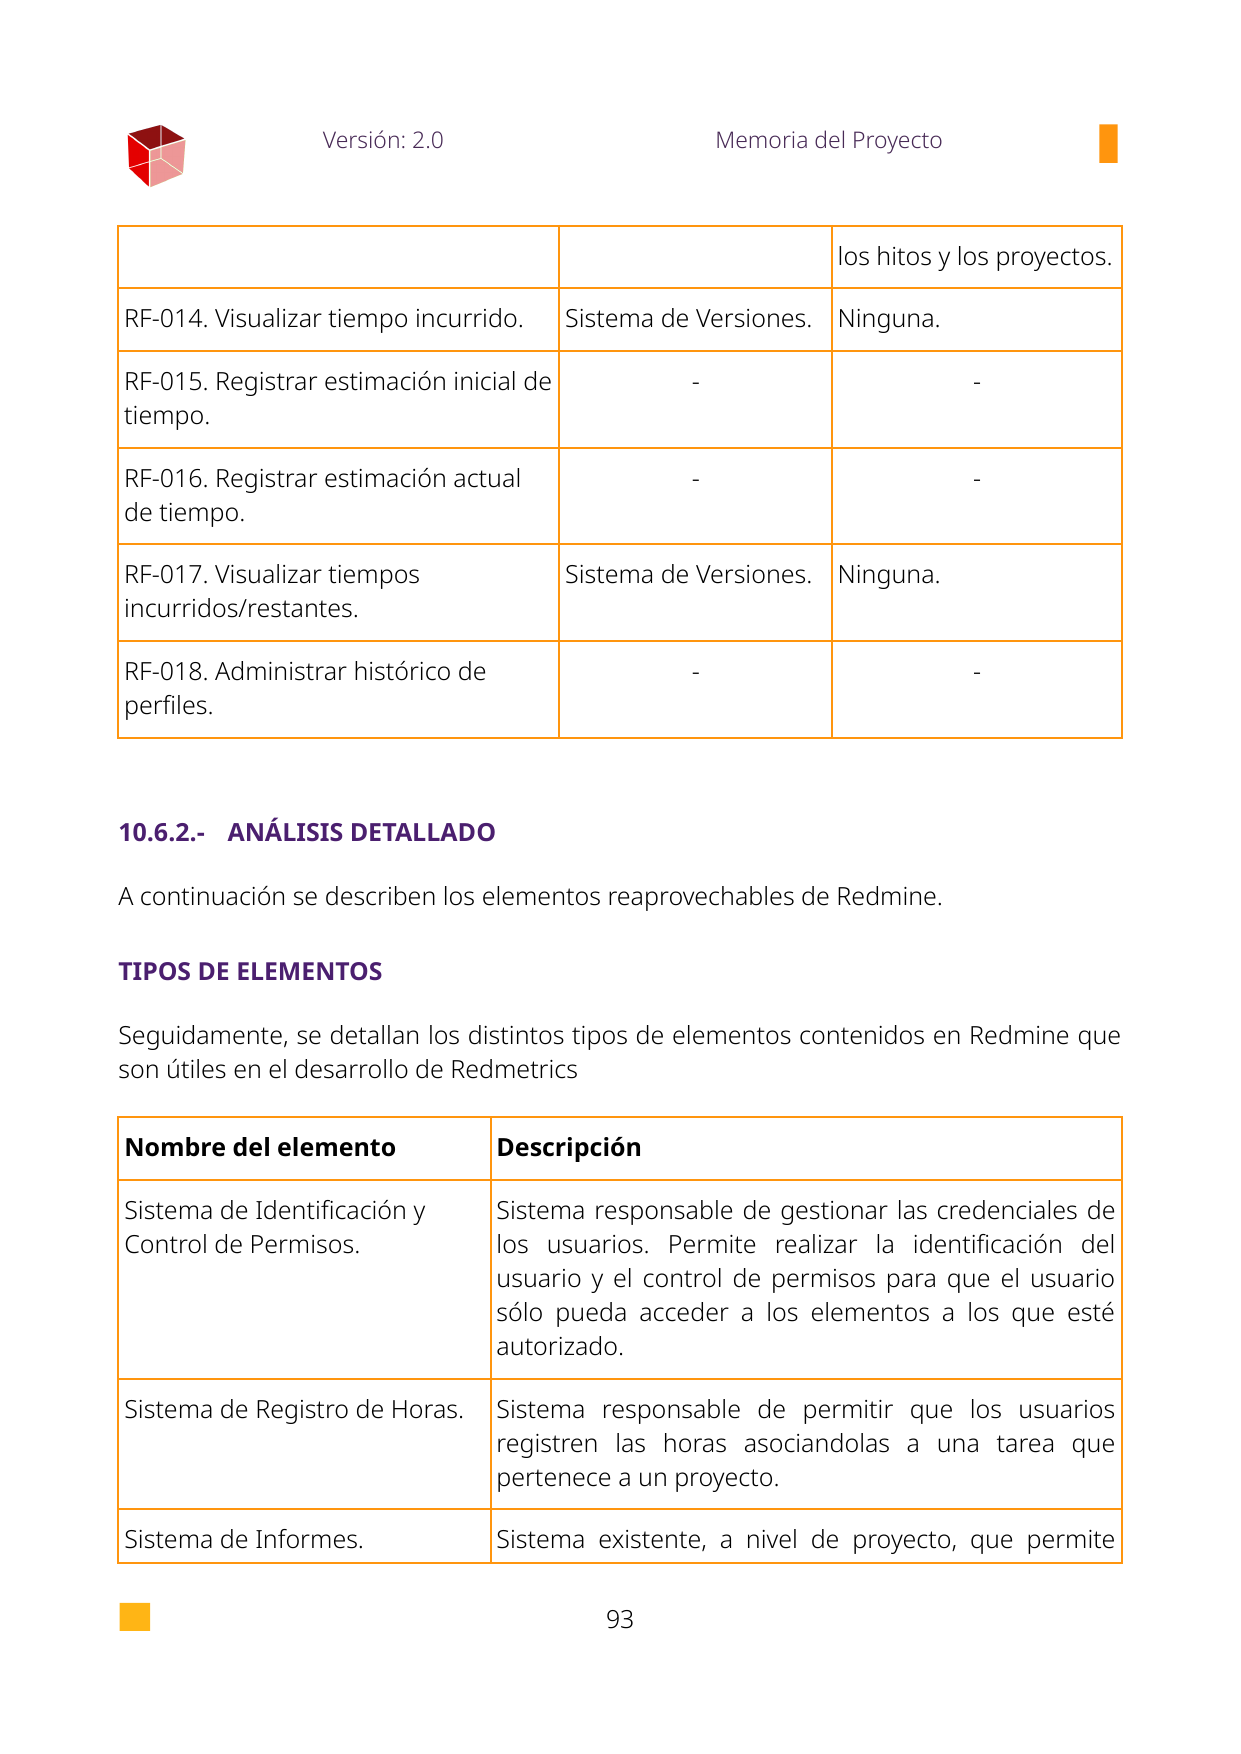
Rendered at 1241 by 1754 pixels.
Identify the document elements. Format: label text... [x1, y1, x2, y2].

table_cell Ninguna. [833, 289, 1121, 350]
table_cell RF-014. Visualizar tiempo incurrido. [119, 289, 558, 350]
table_cell Sistema de Versiones. [560, 289, 831, 350]
table_cell - [560, 449, 831, 543]
table_cell - [560, 352, 831, 447]
text Seguidamente, se detallan los distintos tipos de elementos contenidos en Redmine que son útiles en el desarrollo de Redmetrics [118, 1018, 1122, 1086]
table_cell RF-016. Registrar estimación actual de tiempo. [119, 449, 558, 543]
table_cell - [833, 449, 1121, 543]
table_cell Sistema de Registro de Horas. [119, 1380, 490, 1508]
table_header Nombre del elemento [119, 1118, 490, 1179]
table_cell RF-015. Registrar estimación inicial de tiempo. [119, 352, 558, 447]
table_cell Sistema de Identificación y Control de Permisos. [119, 1181, 490, 1377]
table_cell los hitos y los proyectos. [833, 227, 1121, 287]
table_cell RF-017. Visualizar tiempos incurridos/restantes. [119, 545, 558, 640]
table_cell Sistema de Versiones. [560, 545, 831, 640]
table_cell [119, 227, 558, 287]
table_cell Sistema de Informes. [119, 1510, 490, 1562]
table_cell [560, 227, 831, 287]
table_cell Ninguna. [833, 545, 1121, 640]
table_cell Sistema responsable de gestionar las credenciales de los usuarios. Permite realizar la identificación del usuario y el control de permisos para que el usuario sólo pueda acceder a los elementos a los que esté autorizado. [492, 1181, 1121, 1377]
picture [123, 123, 189, 189]
table_header Descripción [492, 1118, 1121, 1179]
text A continuación se describen los elementos reaprovechables de Redmine. [118, 878, 1122, 912]
table_cell Sistema existente, a nivel de proyecto, que permite [492, 1510, 1121, 1562]
table_cell Sistema responsable de permitir que los usuarios registren las horas asociandolas a una tarea que pertenece a un proyecto. [492, 1380, 1121, 1508]
table_cell - [833, 642, 1121, 737]
table_cell RF-018. Administrar histórico de perfiles. [119, 642, 558, 737]
subtitle Análisis detallado [118, 814, 1122, 848]
subtitle Tipos de elementos [118, 954, 1122, 988]
table_cell - [833, 352, 1121, 447]
table_cell - [560, 642, 831, 737]
